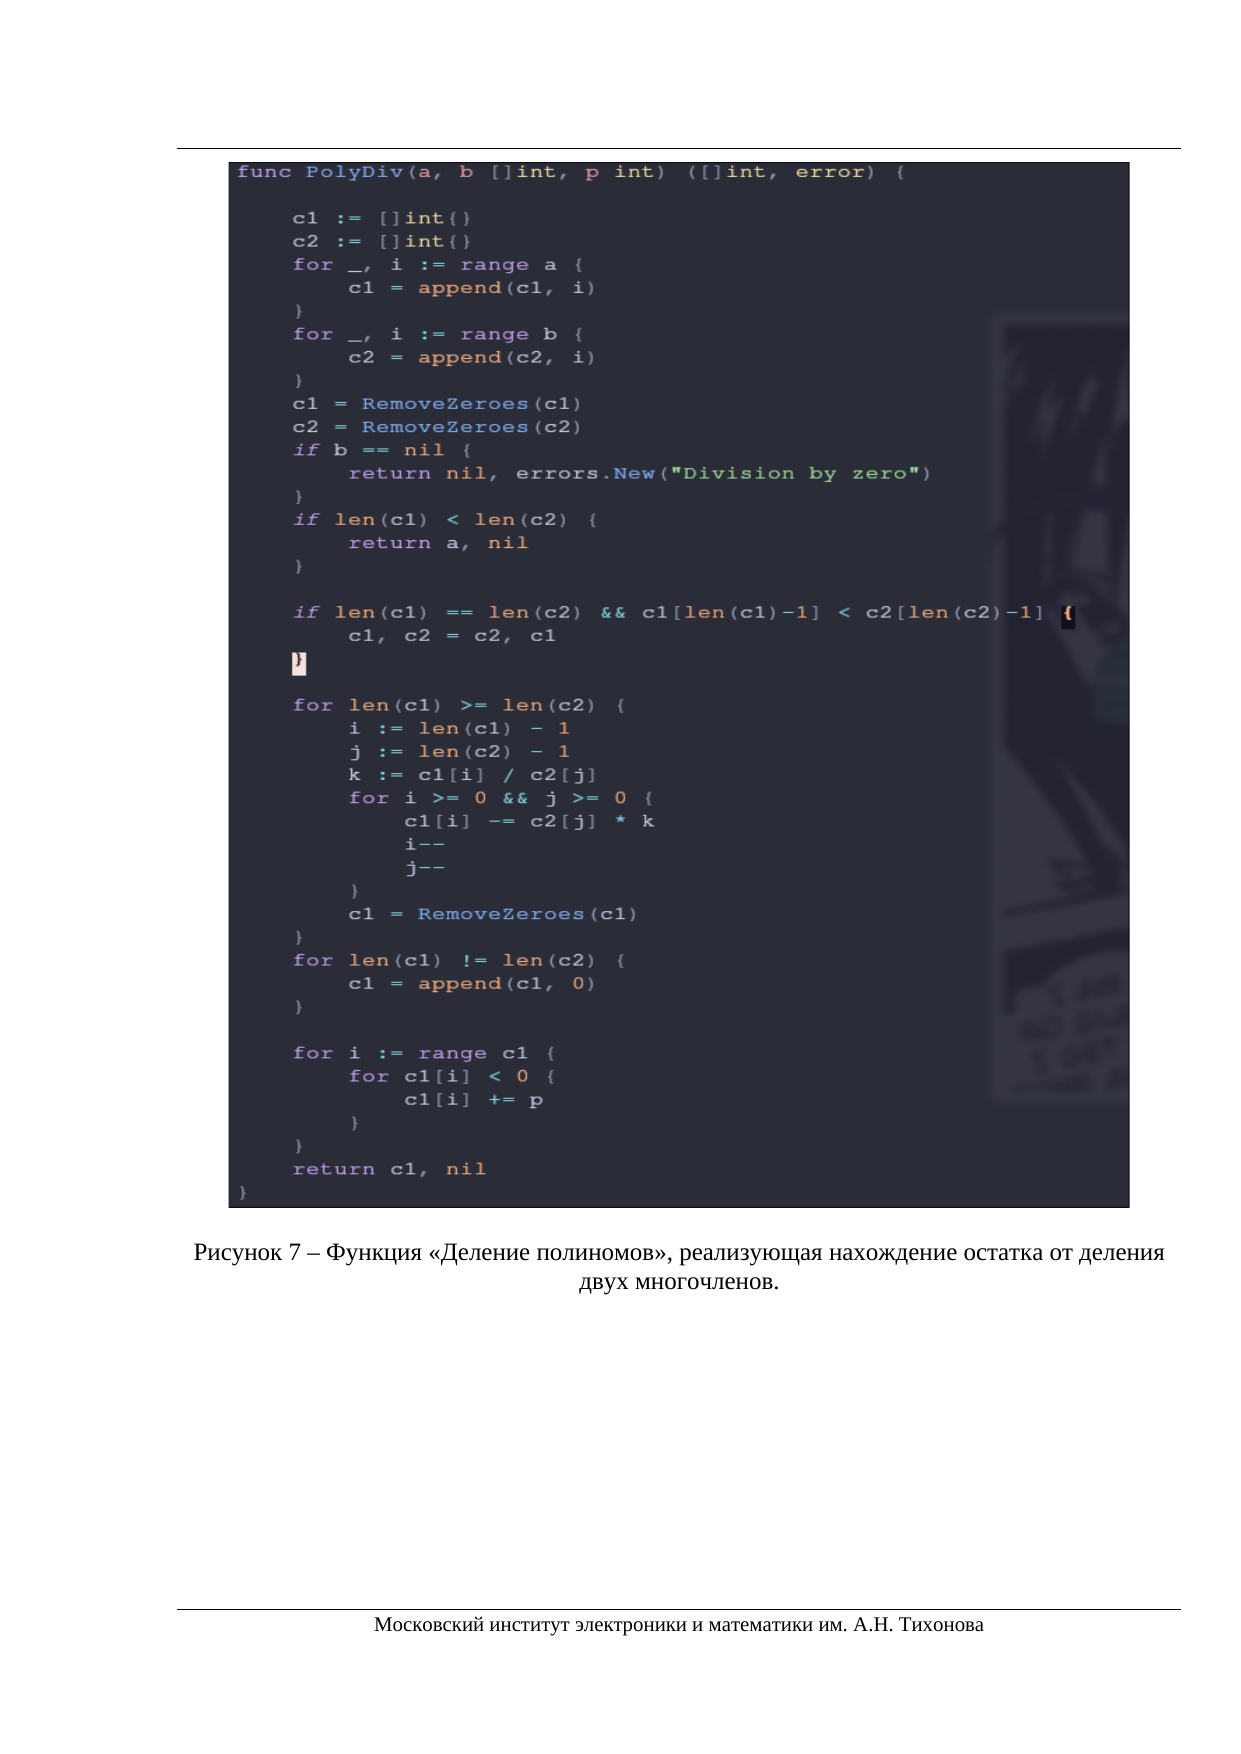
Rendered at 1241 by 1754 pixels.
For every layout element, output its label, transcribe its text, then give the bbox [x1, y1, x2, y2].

text Рисунок 7 – Функция «Деление полиномов», реализующая нахождение остатка от деления двух многочленов. [177, 1237, 1181, 1294]
picture [228, 162, 1130, 1208]
